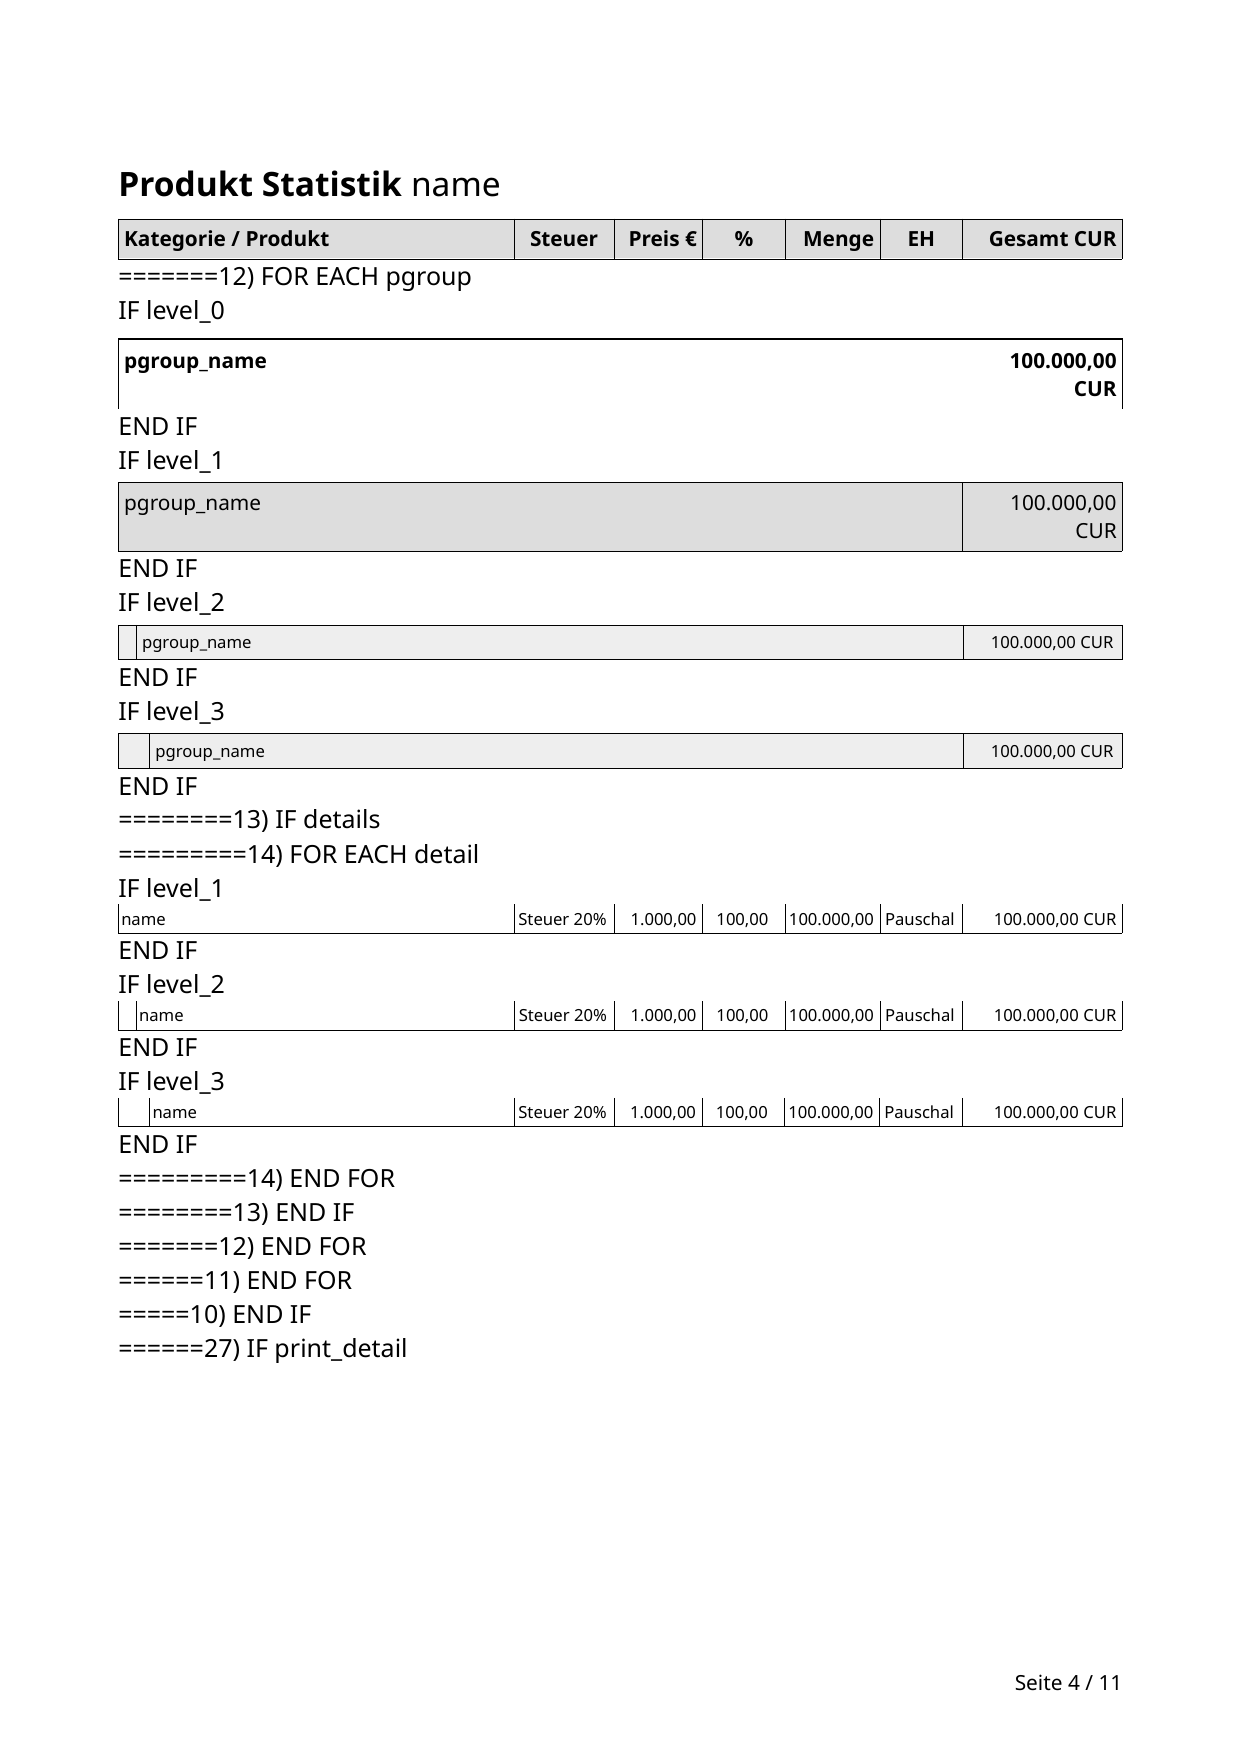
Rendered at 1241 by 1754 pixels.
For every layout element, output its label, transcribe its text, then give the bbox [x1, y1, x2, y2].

text IF level_1 [118, 442, 1122, 477]
table_header pgroup_name [150, 734, 963, 768]
table_header 100.000,00 CUR [963, 1098, 1122, 1126]
table_header [119, 626, 136, 659]
table_header EH [881, 220, 962, 258]
table_header 100.000,00 CUR [963, 483, 1122, 551]
table_header 1.000,00 [615, 904, 702, 933]
text ======27) IF print_detail [118, 1331, 1122, 1365]
table_header Steuer 20% [515, 1098, 614, 1126]
table_header 100.000,00 CUR [963, 1001, 1122, 1030]
table_header 100,00 [703, 1098, 784, 1126]
text ======11) END FOR [118, 1263, 1122, 1297]
text ========13) END IF [118, 1195, 1122, 1229]
table_header Steuer 20% [515, 904, 614, 933]
text ========13) IF details [118, 802, 1122, 836]
table_header % [703, 220, 785, 258]
text =======12) FOR EACH pgroup [118, 260, 1122, 293]
text END IF [118, 1127, 1122, 1161]
text END IF [118, 769, 1122, 802]
table_header Steuer 20% [515, 1001, 614, 1030]
text =====10) END IF [118, 1297, 1122, 1331]
text END IF [118, 1031, 1122, 1064]
table_header 100.000,00 CUR [963, 340, 1122, 408]
table_header Preis € [615, 220, 702, 258]
table_header name [119, 904, 514, 933]
table_header Kategorie / Produkt [119, 220, 514, 258]
text END IF [118, 552, 1122, 585]
table_header Steuer [515, 220, 614, 258]
text IF level_2 [118, 585, 1122, 619]
table_header [119, 1001, 136, 1030]
table_header Pauschal [880, 1098, 962, 1126]
table_header 100.000,00 [786, 1001, 880, 1030]
text IF level_0 [118, 293, 1122, 327]
table_header 100.000,00 CUR [964, 734, 1122, 768]
table_header 100.000,00 [785, 1098, 879, 1126]
table_header 1.000,00 [615, 1098, 702, 1126]
table_header name [150, 1098, 514, 1126]
table_header pgroup_name [137, 626, 963, 659]
text END IF [118, 408, 1122, 442]
text IF level_1 [118, 870, 1122, 904]
table_header Pauschal [881, 1001, 962, 1030]
table_header Gesamt CUR [963, 220, 1122, 258]
text =========14) FOR EACH detail [118, 836, 1122, 870]
table_header 100,00 [703, 1001, 785, 1030]
text =======12) END FOR [118, 1229, 1122, 1263]
subtitle Produkt Statistik name [118, 160, 1122, 206]
table_header 100.000,00 CUR [963, 904, 1122, 933]
table_header name [137, 1001, 514, 1030]
table_header 100,00 [703, 904, 785, 933]
text IF level_2 [118, 967, 1122, 1001]
table_header pgroup_name [119, 340, 962, 408]
text =========14) END FOR [118, 1161, 1122, 1195]
table_header Menge [786, 220, 880, 258]
table_header Pauschal [881, 904, 962, 933]
text IF level_3 [118, 1064, 1122, 1098]
table_header 100.000,00 CUR [964, 626, 1122, 659]
table_header 100.000,00 [786, 904, 880, 933]
table_header 1.000,00 [615, 1001, 702, 1030]
table_header [119, 734, 149, 768]
text END IF [118, 660, 1122, 693]
table_header pgroup_name [119, 483, 962, 551]
table_header [119, 1098, 149, 1126]
text END IF [118, 934, 1122, 967]
text IF level_3 [118, 693, 1122, 728]
